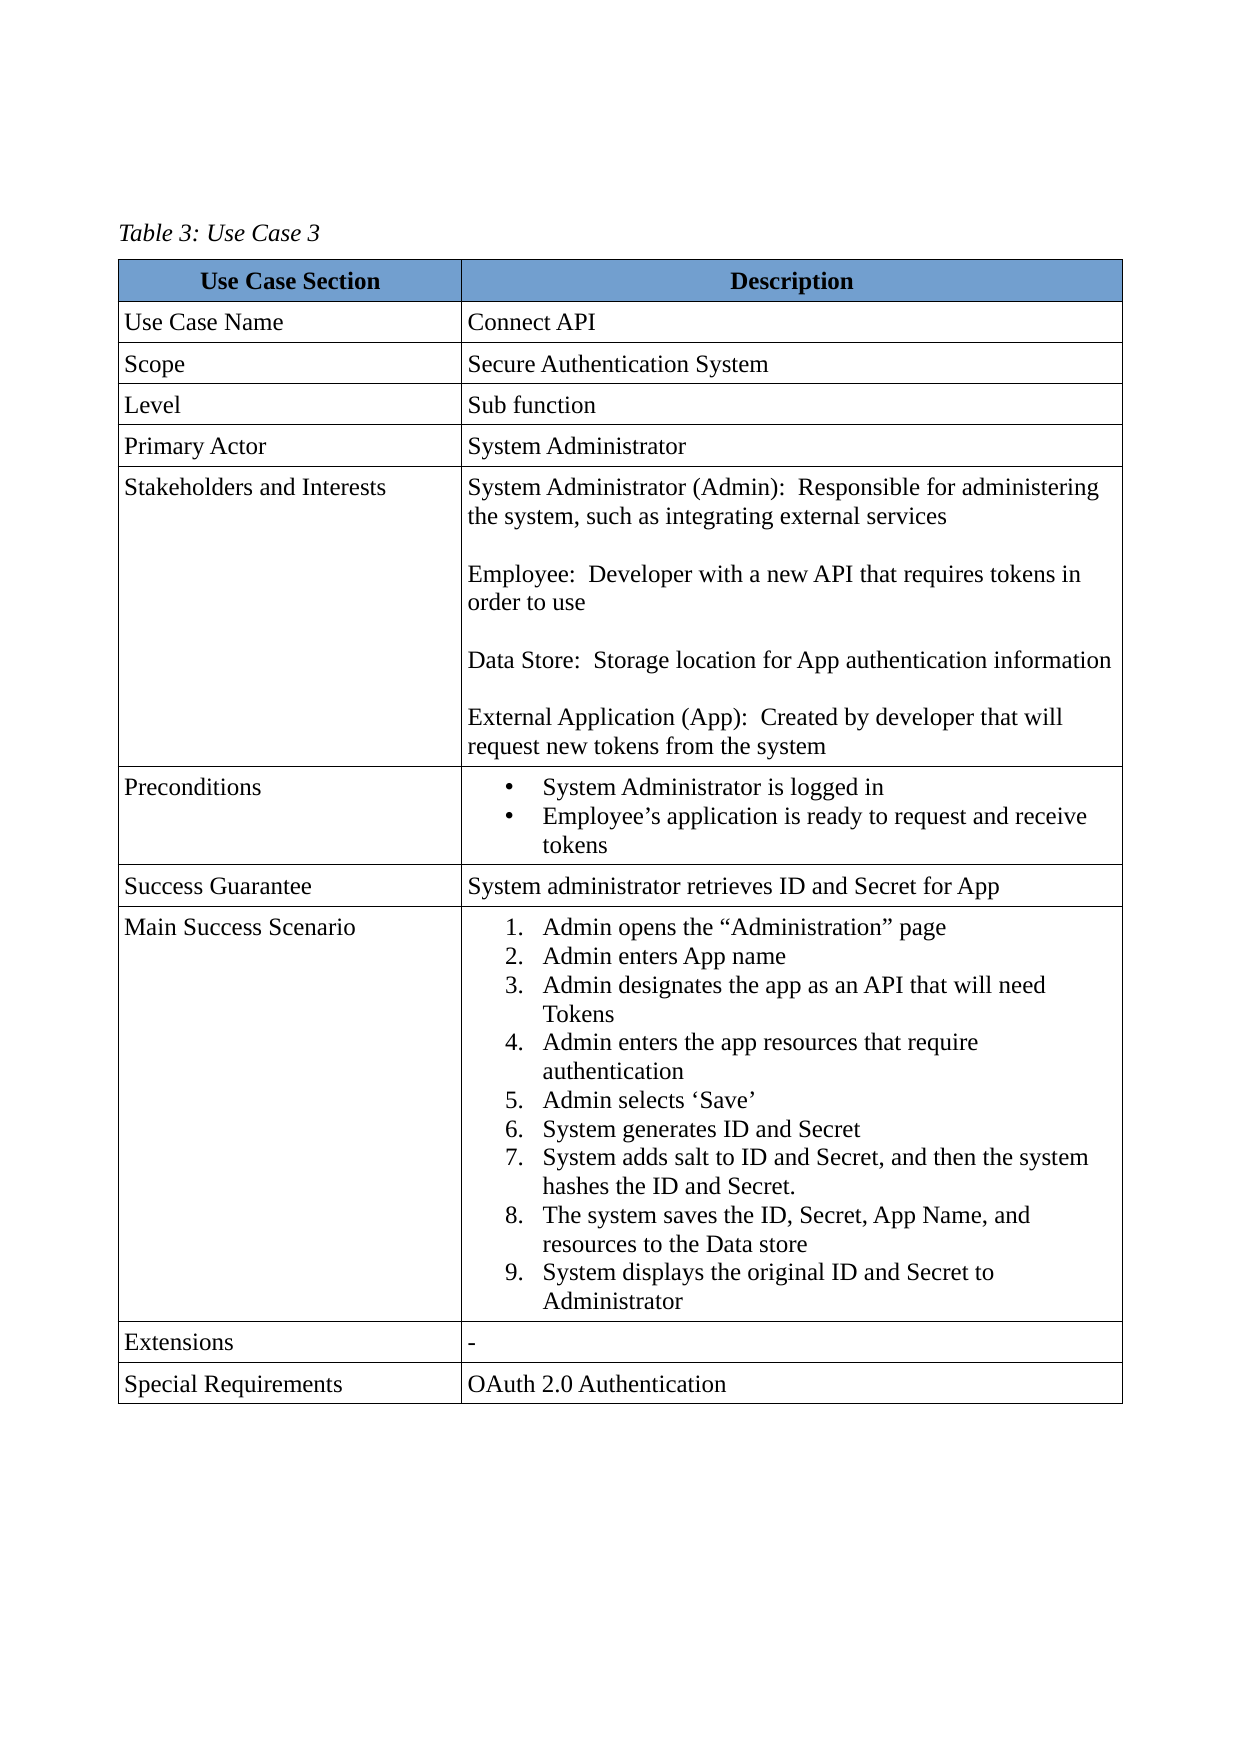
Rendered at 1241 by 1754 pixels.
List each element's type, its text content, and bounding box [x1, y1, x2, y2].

table_cell Success Guarantee [119, 865, 461, 906]
table_cell System Administrator [462, 425, 1122, 466]
table_cell OAuth 2.0 Authentication [462, 1363, 1122, 1403]
table_cell Use Case Name [119, 302, 461, 342]
table_cell Preconditions [119, 767, 461, 864]
table_cell Sub function [462, 384, 1122, 424]
table_cell Main Success Scenario [119, 907, 461, 1321]
table_cell System administrator retrieves ID and Secret for App [462, 865, 1122, 906]
table_cell Special Requirements [119, 1363, 461, 1403]
text Table 3: Use Case 3 [118, 218, 1122, 247]
table_cell Primary Actor [119, 425, 461, 466]
table_cell Admin opens the “Administration” page Admin enters App name Admin designates the app as an API that will need Tokens Admin enters the app resources that require authentication Admin selects ‘Save’ System generates ID and Secret System adds salt to ID and Secret, and then the system hashes the ID and Secret. The system saves the ID, Secret, App Name, and resources to the Data store System displays the original ID and Secret to Administrator [462, 907, 1122, 1321]
table_cell Connect API [462, 302, 1122, 342]
table_cell Stakeholders and Interests [119, 467, 461, 766]
table_cell - [462, 1322, 1122, 1362]
table_cell Level [119, 384, 461, 424]
table_header Description [462, 260, 1122, 301]
table_header Use Case Section [119, 260, 461, 301]
table_cell Scope [119, 343, 461, 383]
table_cell Extensions [119, 1322, 461, 1362]
table_cell System Administrator (Admin): Responsible for administering the system, such as integrating external services Employee: Developer with a new API that requires tokens in order to use Data Store: Storage location for App authentication information External Application (App): Created by developer that will request new tokens from the system [462, 467, 1122, 766]
table_cell Secure Authentication System [462, 343, 1122, 383]
table_cell System Administrator is logged in Employee’s application is ready to request and receive tokens [462, 767, 1122, 864]
